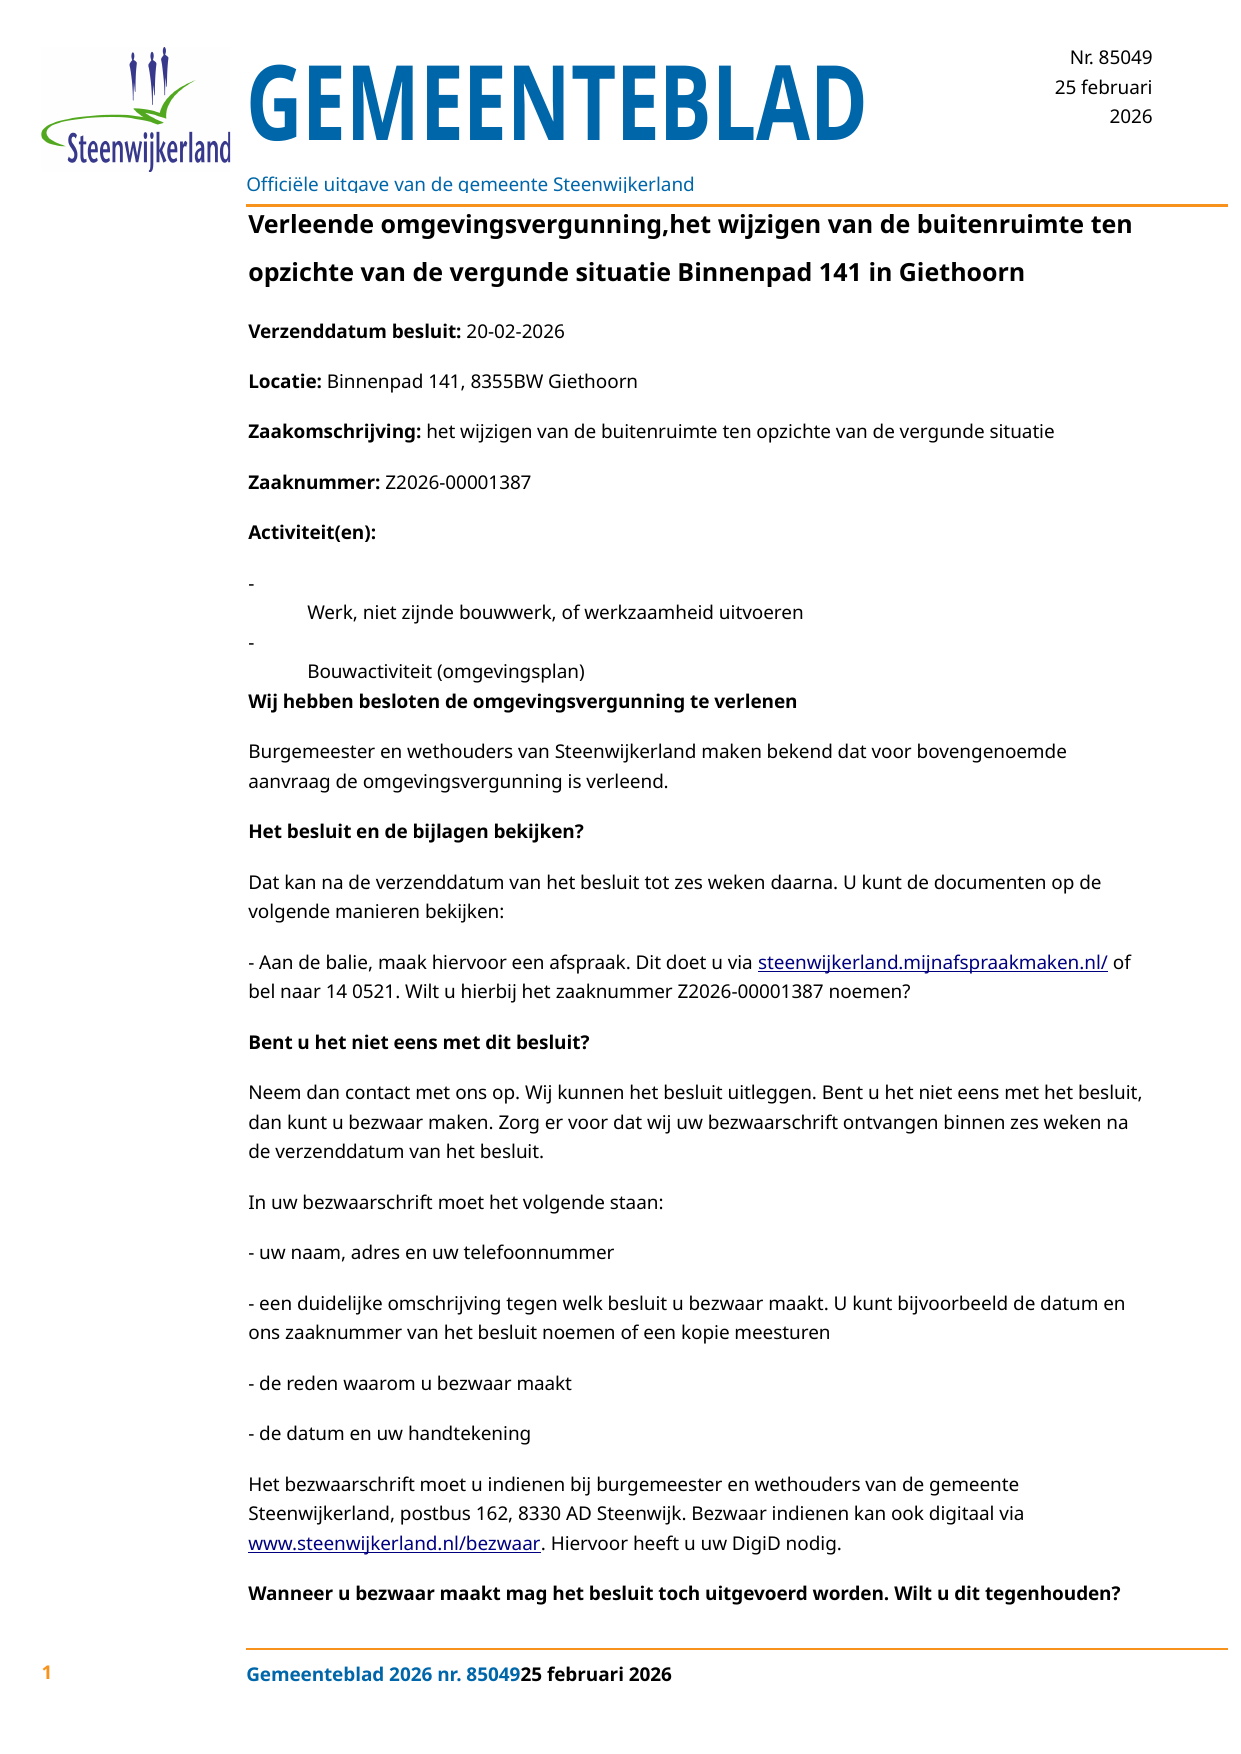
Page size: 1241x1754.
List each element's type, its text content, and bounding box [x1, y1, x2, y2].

text Wij hebben besloten de omgevingsvergunning te verlenen [248, 688, 1152, 714]
text Dat kan na de verzenddatum van het besluit tot zes weken daarna. U kunt de documenten op de volgende manieren bekijken: [248, 869, 1152, 924]
text Activiteit(en): [248, 519, 1152, 545]
text Burgemeester en wethouders van Steenwijkerland maken bekend dat voor bovengenoemde aanvraag de omgevingsvergunning is verleend. [248, 739, 1152, 794]
text Bent u het niet eens met dit besluit? [248, 1029, 1152, 1055]
text Zaakomschrijving: het wijzigen van de buitenruimte ten opzichte van de vergunde situatie [248, 419, 1152, 444]
text Verleende omgevingsvergunning,het wijzigen van de buitenruimte ten opzichte van de vergunde situatie Binnenpad 141 in Giethoorn [248, 207, 1152, 288]
picture [41, 47, 231, 172]
text Verzenddatum besluit: 20-02-2026 [248, 318, 1152, 344]
text - een duidelijke omschrijving tegen welk besluit u bezwaar maakt. U kunt bijvoorbeeld de datum en ons zaaknummer van het besluit noemen of een kopie meesturen [248, 1290, 1152, 1345]
text Locatie: Binnenpad 141, 8355BW Giethoorn [248, 368, 1152, 394]
text Het besluit en de bijlagen bekijken? [248, 819, 1152, 844]
text Neem dan contact met ons op. Wij kunnen het besluit uitleggen. Bent u het niet eens met het besluit, dan kunt u bezwaar maken. Zorg er voor dat wij uw bezwaarschrift ontvangen binnen zes weken na de verzenddatum van het besluit. [248, 1079, 1152, 1164]
text Wanneer u bezwaar maakt mag het besluit toch uitgevoerd worden. Wilt u dit tegenhouden? [248, 1580, 1152, 1606]
text - Aan de balie, maak hiervoor een afspraak. Dit doet u via steenwijkerland.mijnafspraakmaken.nl/ of bel naar 14 0521. Wilt u hierbij het zaaknummer Z2026-00001387 noemen? [248, 949, 1152, 1004]
text - de datum en uw handtekening [248, 1420, 1152, 1446]
text In uw bezwaarschrift moet het volgende staan: [248, 1189, 1152, 1215]
list Bouwactiviteit (omgevingsplan) [248, 659, 1152, 684]
text Zaaknummer: Z2026-00001387 [248, 469, 1152, 495]
text Het bezwaarschrift moet u indienen bij burgemeester en wethouders van de gemeente Steenwijkerland, postbus 162, 8330 AD Steenwijk. Bezwaar indienen kan ook digitaal via www.steenwijkerland.nl/bezwaar. Hiervoor heeft u uw DigiD nodig. [248, 1471, 1152, 1556]
list Werk, niet zijnde bouwwerk, of werkzaamheid uitvoeren [248, 599, 1152, 625]
text - uw naam, adres en uw telefoonnummer [248, 1239, 1152, 1265]
text - de reden waarom u bezwaar maakt [248, 1370, 1152, 1396]
